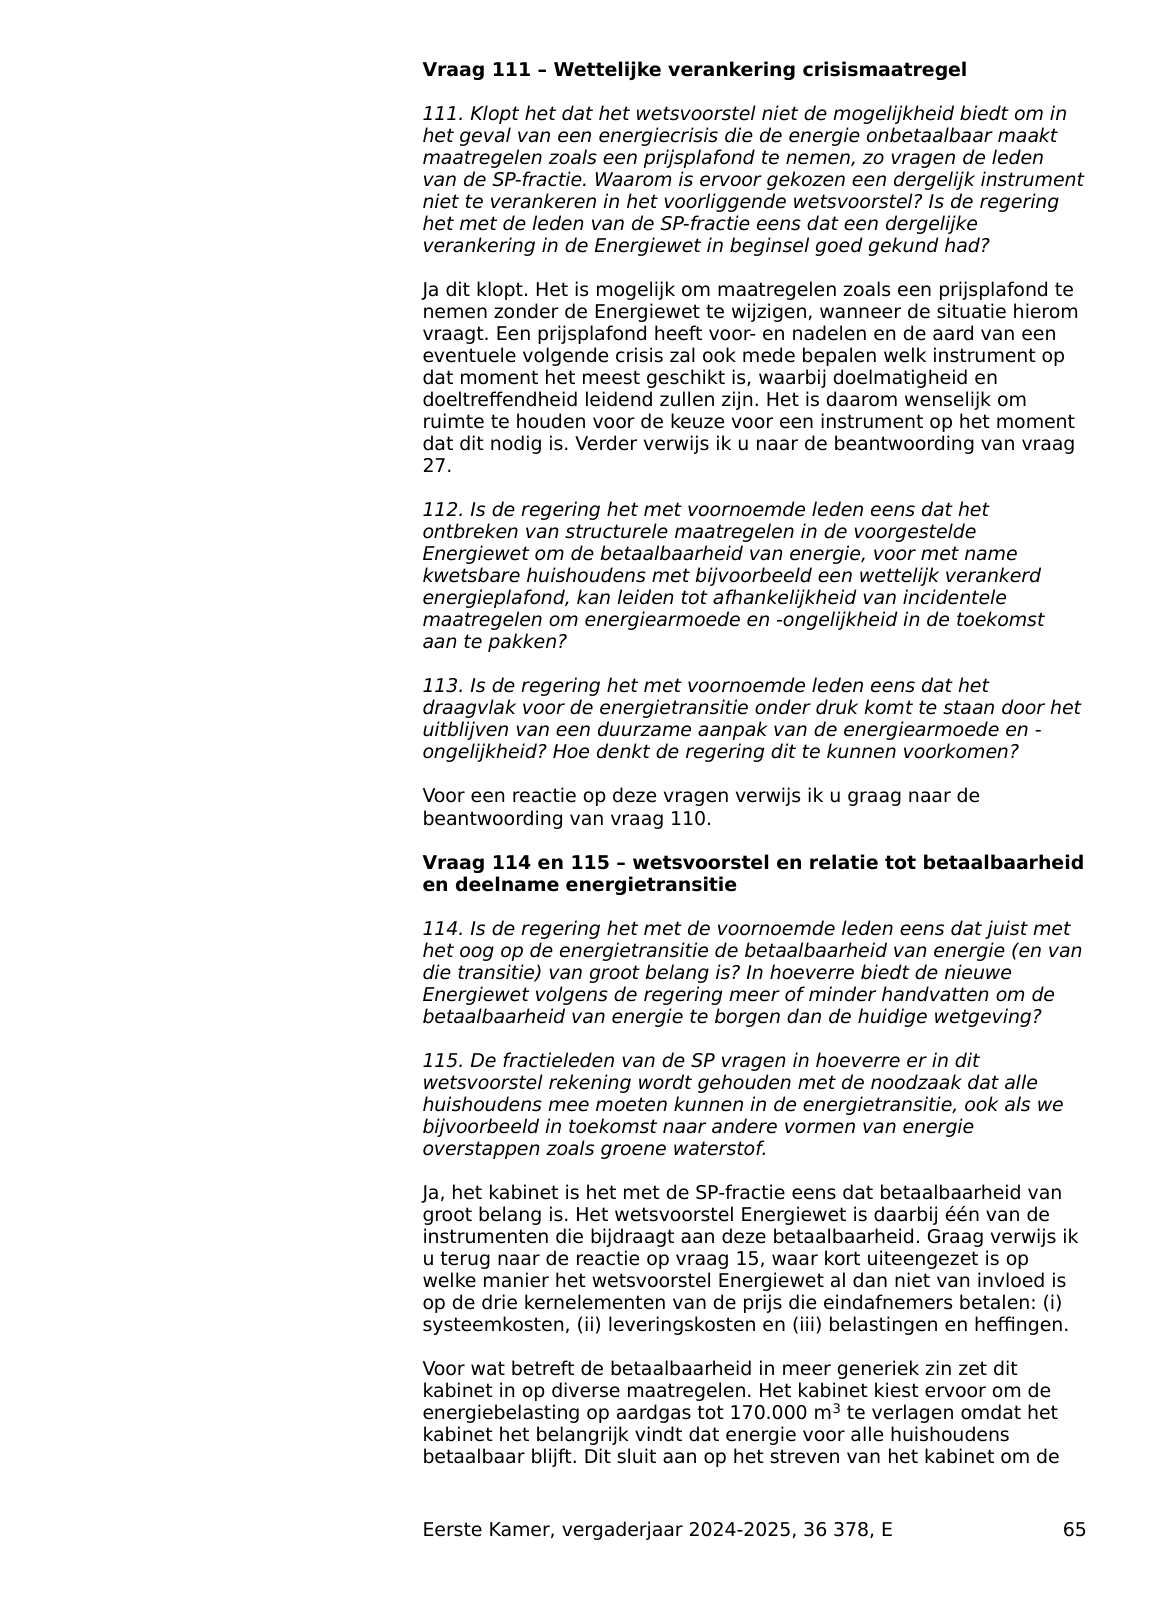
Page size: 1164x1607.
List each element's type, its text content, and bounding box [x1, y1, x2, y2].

subtitle 111. Klopt het dat het wetsvoorstel niet de mogelijkheid biedt om in het geval van een energiecrisis die de energie onbetaalbaar maakt maatregelen zoals een prijsplafond te nemen, zo vragen de leden van de SP-fractie. Waarom is ervoor gekozen een dergelijk instrument niet te verankeren in het voorliggende wetsvoorstel? Is de regering het met de leden van de SP-fractie eens dat een dergelijke verankering in de Energiewet in beginsel goed gekund had? [422, 103, 1087, 257]
subtitle 112. Is de regering het met voornoemde leden eens dat het ontbreken van structurele maatregelen in de voorgestelde Energiewet om de betaalbaarheid van energie, voor met name kwetsbare huishoudens met bijvoorbeeld een wettelijk verankerd energieplafond, kan leiden tot afhankelijkheid van incidentele maatregelen om energiearmoede en -ongelijkheid in de toekomst aan te pakken? [422, 499, 1087, 653]
subtitle 115. De fractieleden van de SP vragen in hoeverre er in dit wetsvoorstel rekening wordt gehouden met de noodzaak dat alle huishoudens mee moeten kunnen in de energietransitie, ook als we bijvoorbeeld in toekomst naar andere vormen van energie overstappen zoals groene waterstof. [422, 1050, 1087, 1160]
text Voor wat betreft de betaalbaarheid in meer generiek zin zet dit kabinet in op diverse maatregelen. Het kabinet kiest ervoor om de energiebelasting op aardgas tot 170.000 m3 te verlagen omdat het kabinet het belangrijk vindt dat energie voor alle huishoudens betaalbaar blijft. Dit sluit aan op het streven van het kabinet om de [422, 1358, 1087, 1468]
text Ja, het kabinet is het met de SP-fractie eens dat betaalbaarheid van groot belang is. Het wetsvoorstel Energiewet is daarbij één van de instrumenten die bijdraagt aan deze betaalbaarheid. Graag verwijs ik u terug naar de reactie op vraag 15, waar kort uiteengezet is op welke manier het wetsvoorstel Energiewet al dan niet van invloed is op de drie kernelementen van de prijs die eindafnemers betalen: (i) systeemkosten, (ii) leveringskosten en (iii) belastingen en heffingen. [422, 1182, 1087, 1336]
subtitle Vraag 114 en 115 – wetsvoorstel en relatie tot betaalbaarheid en deelname energietransitie [422, 852, 1087, 896]
text Ja dit klopt. Het is mogelijk om maatregelen zoals een prijsplafond te nemen zonder de Energiewet te wijzigen, wanneer de situatie hierom vraagt. Een prijsplafond heeft voor- en nadelen en de aard van een eventuele volgende crisis zal ook mede bepalen welk instrument op dat moment het meest geschikt is, waarbij doelmatigheid en doeltreffendheid leidend zullen zijn. Het is daarom wenselijk om ruimte te houden voor de keuze voor een instrument op het moment dat dit nodig is. Verder verwijs ik u naar de beantwoording van vraag 27. [422, 279, 1087, 477]
subtitle 114. Is de regering het met de voornoemde leden eens dat juist met het oog op de energietransitie de betaalbaarheid van energie (en van die transitie) van groot belang is? In hoeverre biedt de nieuwe Energiewet volgens de regering meer of minder handvatten om de betaalbaarheid van energie te borgen dan de huidige wetgeving? [422, 918, 1087, 1028]
subtitle 113. Is de regering het met voornoemde leden eens dat het draagvlak voor de energietransitie onder druk komt te staan door het uitblijven van een duurzame aanpak van de energiearmoede en -ongelijkheid? Hoe denkt de regering dit te kunnen voorkomen? [422, 675, 1087, 763]
subtitle Vraag 111 – Wettelijke verankering crisismaatregel [422, 59, 1087, 81]
text Voor een reactie op deze vragen verwijs ik u graag naar de beantwoording van vraag 110. [422, 785, 1087, 829]
